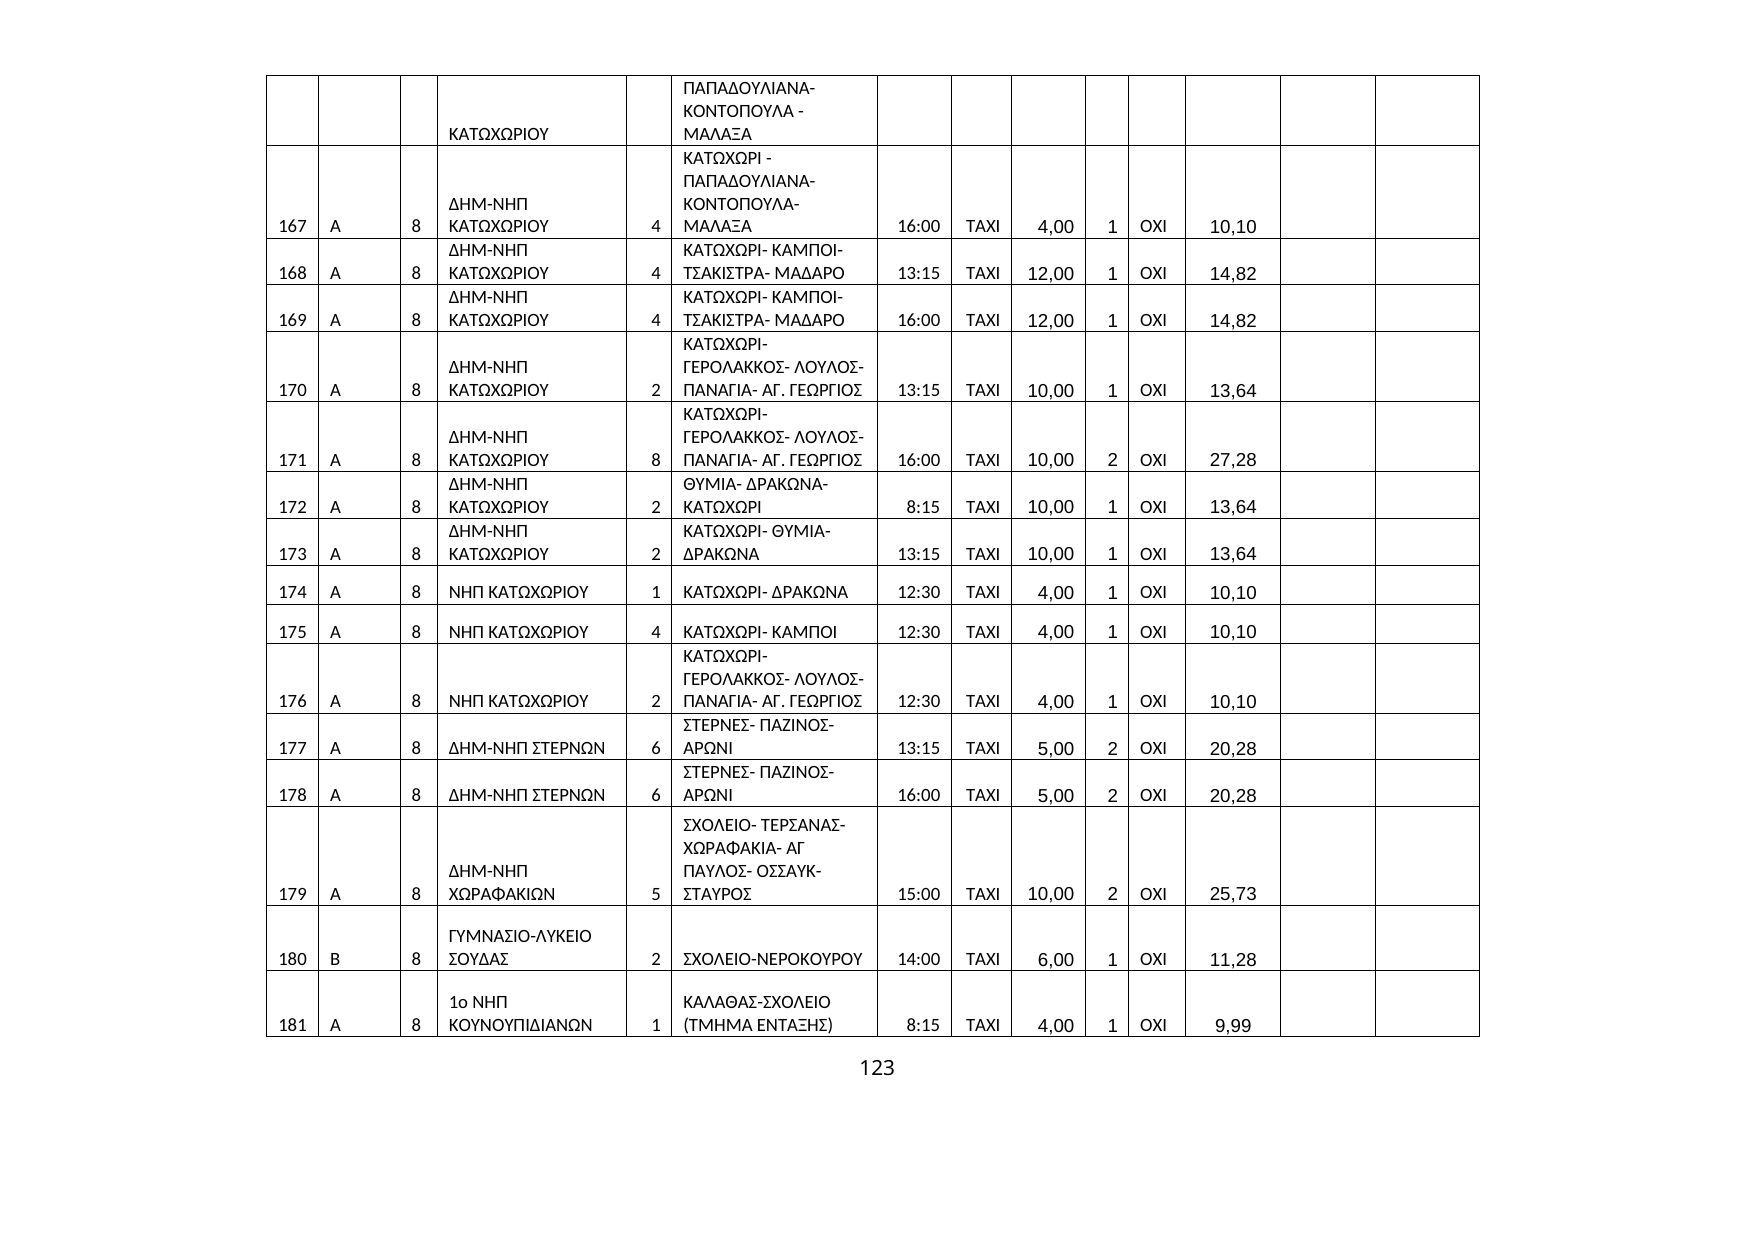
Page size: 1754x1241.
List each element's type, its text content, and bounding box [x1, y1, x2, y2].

table_cell [1480, 643, 1487, 712]
table_cell 175 [267, 605, 318, 643]
table_cell [1480, 905, 1487, 970]
table_cell 4 [627, 146, 671, 237]
table_cell [1281, 146, 1375, 237]
table_cell 8 [401, 402, 437, 471]
table_cell 8:15 [878, 971, 951, 1036]
table_cell ΣΧΟΛΕΙΟ-ΝΕΡΟΚΟΥΡΟΥ [672, 906, 877, 970]
table_cell [1281, 566, 1375, 604]
table_cell TAXI [952, 332, 1011, 401]
table_cell 179 [267, 807, 318, 905]
table_cell TAXI [952, 605, 1011, 643]
table_cell 2 [1086, 714, 1128, 759]
table_cell [1480, 713, 1487, 759]
table_cell 2 [1086, 402, 1128, 471]
table_cell 4,00 [1012, 566, 1085, 604]
table_cell ΌΧΙ [1129, 285, 1185, 331]
table_cell ΌΧΙ [1129, 714, 1185, 759]
table_cell 2 [1086, 807, 1128, 905]
table_cell 1 [1086, 285, 1128, 331]
table_cell 1 [1086, 239, 1128, 284]
table_cell [1281, 605, 1375, 643]
table_cell 16:00 [878, 146, 951, 237]
table_cell ΚΑΤΩΧΩΡΙ- ΓΕΡΟΛΑΚΚΟΣ- ΛΟΥΛΟΣ- ΠΑΝΑΓΙΑ- ΑΓ. ΓΕΩΡΓΙΟΣ [672, 332, 877, 401]
table_cell 4,00 [1012, 971, 1085, 1036]
table_cell Β [319, 906, 400, 970]
table_cell 10,10 [1186, 644, 1280, 712]
table_cell ΚΑΤΩΧΩΡΙ- ΓΕΡΟΛΑΚΚΟΣ- ΛΟΥΛΟΣ- ΠΑΝΑΓΙΑ- ΑΓ. ΓΕΩΡΓΙΟΣ [672, 644, 877, 712]
table_cell 5,00 [1012, 760, 1085, 806]
table_cell TAXI [952, 807, 1011, 905]
table_cell 8 [401, 285, 437, 331]
table_cell ΌΧΙ [1129, 519, 1185, 564]
table_cell 13:15 [878, 714, 951, 759]
table_cell [1376, 807, 1479, 905]
table_cell TAXI [952, 239, 1011, 284]
table_cell ΌΧΙ [1129, 146, 1185, 237]
table_cell [1376, 285, 1479, 331]
table_cell 4,00 [1012, 605, 1085, 643]
table_cell 171 [267, 402, 318, 471]
table_cell Α [319, 714, 400, 759]
table_cell [627, 76, 671, 145]
table_cell ΔΗΜ-ΝΗΠ ΚΑΤΩΧΩΡΙΟΥ [438, 285, 626, 331]
table_cell 1ο ΝΗΠ ΚΟΥΝΟΥΠΙΔΙΑΝΩΝ [438, 971, 626, 1036]
table_cell ΓΥΜΝΑΣΙΟ-ΛΥΚΕΙΟ ΣΟΥΔΑΣ [438, 906, 626, 970]
table_cell 169 [267, 285, 318, 331]
table_cell [1376, 519, 1479, 564]
table_cell [267, 76, 318, 145]
table_cell [1281, 760, 1375, 806]
table_cell 1 [1086, 906, 1128, 970]
table_cell Α [319, 605, 400, 643]
table_cell Α [319, 472, 400, 518]
table_cell 16:00 [878, 402, 951, 471]
table_cell Α [319, 760, 400, 806]
table_cell 10,00 [1012, 807, 1085, 905]
table_cell TAXI [952, 472, 1011, 518]
table_cell 1 [1086, 605, 1128, 643]
table_cell ΚΑΤΩΧΩΡΙΟΥ [438, 76, 626, 145]
table_cell Α [319, 807, 400, 905]
table_cell 2 [627, 472, 671, 518]
table_cell -ΠΑΠΑΔΟΥΛΙΑΝΑ- ΚΟΝΤΟΠΟΥΛΑ -ΜΑΛΑΞΑ [672, 76, 877, 145]
table_cell Α [319, 519, 400, 564]
table_cell 16:00 [878, 285, 951, 331]
table_cell [1281, 971, 1375, 1036]
table_cell 1 [1086, 644, 1128, 712]
table_cell 10,00 [1012, 519, 1085, 564]
table_cell TAXI [952, 285, 1011, 331]
table_cell 11,28 [1186, 906, 1280, 970]
table_cell 176 [267, 644, 318, 712]
table_cell ΔΗΜ-ΝΗΠ ΚΑΤΩΧΩΡΙΟΥ [438, 239, 626, 284]
table_cell [878, 76, 951, 145]
table_cell 170 [267, 332, 318, 401]
table_cell [1281, 285, 1375, 331]
table_cell 8 [401, 971, 437, 1036]
table_cell [1480, 518, 1487, 564]
table_cell ΚΑΤΩΧΩΡΙ- ΚΑΜΠΟΙ- ΤΣΑΚΙΣΤΡΑ- ΜΑΔΑΡΟ [672, 239, 877, 284]
table_cell ΔΗΜ-ΝΗΠ ΣΤΕΡΝΩΝ [438, 714, 626, 759]
table_cell 5,00 [1012, 714, 1085, 759]
table_cell [1376, 332, 1479, 401]
table_cell ΘΥΜΙΑ- ΔΡΑΚΩΝΑ- ΚΑΤΩΧΩΡΙ [672, 472, 877, 518]
table_cell 13:15 [878, 332, 951, 401]
table_cell ΌΧΙ [1129, 807, 1185, 905]
table_cell ΣΧΟΛΕΙΟ- ΤΕΡΣΑΝΑΣ- ΧΩΡΑΦΑΚΙΑ- ΑΓ ΠΑΥΛΟΣ- ΟΣΣΑΥΚ- ΣΤΑΥΡΟΣ [672, 807, 877, 905]
table_cell [1480, 401, 1487, 471]
table_cell ΚΑΤΩΧΩΡΙ- ΓΕΡΟΛΑΚΚΟΣ- ΛΟΥΛΟΣ- ΠΑΝΑΓΙΑ- ΑΓ. ΓΕΩΡΓΙΟΣ [672, 402, 877, 471]
table_cell Α [319, 566, 400, 604]
table_cell ΔΗΜ-ΝΗΠ ΚΑΤΩΧΩΡΙΟΥ [438, 402, 626, 471]
table_cell ΣΤΕΡΝΕΣ- ΠΑΖΙΝΟΣ- ΑΡΩΝΙ [672, 760, 877, 806]
table_cell [952, 76, 1011, 145]
table_cell 6 [627, 760, 671, 806]
table_cell [1012, 76, 1085, 145]
table_cell ΚΑΤΩΧΩΡΙ -ΠΑΠΑΔΟΥΛΙΑΝΑ- ΚΟΝΤΟΠΟΥΛΑ- ΜΑΛΑΞΑ [672, 146, 877, 237]
table_cell 13:15 [878, 239, 951, 284]
table_cell [1129, 76, 1185, 145]
table_cell 8 [401, 644, 437, 712]
table_cell 13,64 [1186, 519, 1280, 564]
table_cell 1 [1086, 146, 1128, 237]
table_cell 8 [401, 807, 437, 905]
table_cell [1480, 238, 1487, 284]
table_cell TAXI [952, 146, 1011, 237]
table_cell ΔΗΜ-ΝΗΠ ΚΑΤΩΧΩΡΙΟΥ [438, 146, 626, 237]
table_cell 8:15 [878, 472, 951, 518]
table_cell TAXI [952, 760, 1011, 806]
table_cell ΌΧΙ [1129, 644, 1185, 712]
table_cell [1376, 644, 1479, 712]
table_cell 27,28 [1186, 402, 1280, 471]
table_cell [1376, 971, 1479, 1036]
table_cell 5 [627, 807, 671, 905]
table_cell ΌΧΙ [1129, 239, 1185, 284]
table_cell 12:30 [878, 605, 951, 643]
table_cell TAXI [952, 519, 1011, 564]
table_cell 8 [401, 519, 437, 564]
table_cell [1086, 76, 1128, 145]
table_cell ΚΑΤΩΧΩΡΙ- ΔΡΑΚΩΝΑ [672, 566, 877, 604]
table_cell [1376, 714, 1479, 759]
table_cell 8 [401, 566, 437, 604]
table_cell 4 [627, 605, 671, 643]
table_cell Α [319, 402, 400, 471]
table_cell Α [319, 644, 400, 712]
table_cell [1480, 759, 1487, 806]
table_cell 10,00 [1012, 402, 1085, 471]
table_cell [1376, 906, 1479, 970]
table_cell 2 [627, 519, 671, 564]
table_cell [1480, 970, 1487, 1036]
table_cell 6 [627, 714, 671, 759]
table_cell [1376, 760, 1479, 806]
table_cell 2 [627, 644, 671, 712]
table_cell 180 [267, 906, 318, 970]
table_cell [1480, 331, 1487, 401]
table_cell ΔΗΜ-ΝΗΠ ΚΑΤΩΧΩΡΙΟΥ [438, 472, 626, 518]
table_cell 177 [267, 714, 318, 759]
table_cell ΣΤΕΡΝΕΣ- ΠΑΖΙΝΟΣ- ΑΡΩΝΙ [672, 714, 877, 759]
table_cell ΔΗΜ-ΝΗΠ ΚΑΤΩΧΩΡΙΟΥ [438, 519, 626, 564]
table_cell [1480, 145, 1487, 237]
table_cell 4 [627, 239, 671, 284]
table_cell 14,82 [1186, 239, 1280, 284]
table_cell [1281, 402, 1375, 471]
table_cell ΌΧΙ [1129, 760, 1185, 806]
table_cell [1480, 565, 1487, 604]
table_cell 10,10 [1186, 146, 1280, 237]
table_cell [1281, 472, 1375, 518]
table_cell [1281, 239, 1375, 284]
table_cell 16:00 [878, 760, 951, 806]
table_cell 10,10 [1186, 566, 1280, 604]
table_cell 168 [267, 239, 318, 284]
table_cell 14:00 [878, 906, 951, 970]
table_cell 13:15 [878, 519, 951, 564]
table_cell 12:30 [878, 566, 951, 604]
table_cell 6,00 [1012, 906, 1085, 970]
table_cell [1281, 807, 1375, 905]
table_cell [1480, 604, 1487, 643]
table_cell 2 [627, 906, 671, 970]
table_cell 14,82 [1186, 285, 1280, 331]
table_cell 178 [267, 760, 318, 806]
table_cell 4,00 [1012, 644, 1085, 712]
table_cell [1376, 402, 1479, 471]
table_cell [1480, 806, 1487, 905]
table_cell ΝΗΠ ΚΑΤΩΧΩΡΙΟΥ [438, 566, 626, 604]
table_cell [1281, 519, 1375, 564]
table_cell ΌΧΙ [1129, 332, 1185, 401]
table_cell ΚΑΤΩΧΩΡΙ- ΚΑΜΠΟΙ [672, 605, 877, 643]
table_cell ΌΧΙ [1129, 402, 1185, 471]
table_cell [1281, 332, 1375, 401]
table_cell 8 [401, 472, 437, 518]
table_cell 8 [401, 714, 437, 759]
table_cell [1186, 76, 1280, 145]
table_cell 12,00 [1012, 239, 1085, 284]
table_cell 1 [627, 971, 671, 1036]
table_cell 20,28 [1186, 760, 1280, 806]
table_cell 10,00 [1012, 332, 1085, 401]
table_cell 25,73 [1186, 807, 1280, 905]
table_cell ΔΗΜ-ΝΗΠ ΚΑΤΩΧΩΡΙΟΥ [438, 332, 626, 401]
table_cell TAXI [952, 906, 1011, 970]
table_cell [1376, 472, 1479, 518]
table_cell [1376, 566, 1479, 604]
table_cell TAXI [952, 714, 1011, 759]
table_cell 4,00 [1012, 146, 1085, 237]
table_cell TAXI [952, 644, 1011, 712]
table_cell 173 [267, 519, 318, 564]
table_cell ΚΑΤΩΧΩΡΙ- ΘΥΜΙΑ- ΔΡΑΚΩΝΑ [672, 519, 877, 564]
table_cell Α [319, 971, 400, 1036]
table_cell [1480, 75, 1487, 145]
table_cell 167 [267, 146, 318, 237]
table_cell ΚΑΤΩΧΩΡΙ- ΚΑΜΠΟΙ- ΤΣΑΚΙΣΤΡΑ- ΜΑΔΑΡΟ [672, 285, 877, 331]
table_cell 8 [401, 760, 437, 806]
table_cell 9,99 [1186, 971, 1280, 1036]
table_cell 172 [267, 472, 318, 518]
table_cell 1 [1086, 519, 1128, 564]
table_cell 181 [267, 971, 318, 1036]
table_cell 10,10 [1186, 605, 1280, 643]
table_cell [1376, 239, 1479, 284]
table_cell [1281, 644, 1375, 712]
table_cell [1480, 471, 1487, 518]
table_cell 1 [1086, 971, 1128, 1036]
table_cell Α [319, 285, 400, 331]
table_cell TAXI [952, 971, 1011, 1036]
table_cell Α [319, 146, 400, 237]
table_cell 8 [401, 239, 437, 284]
table_cell TAXI [952, 402, 1011, 471]
table_cell [1376, 146, 1479, 237]
table_cell [1281, 906, 1375, 970]
table_cell 1 [1086, 566, 1128, 604]
table_cell [1281, 714, 1375, 759]
table_cell 2 [627, 332, 671, 401]
table_cell ΚΑΛΑΘΑΣ-ΣΧΟΛΕΙΟ (ΤΜΗΜΑ ΕΝΤΑΞΗΣ) [672, 971, 877, 1036]
table_cell 12:30 [878, 644, 951, 712]
table_cell [1281, 76, 1375, 145]
table_cell ΔΗΜ-ΝΗΠ ΣΤΕΡΝΩΝ [438, 760, 626, 806]
table_cell TAXI [952, 566, 1011, 604]
table_cell Α [319, 332, 400, 401]
table_cell 13,64 [1186, 332, 1280, 401]
table_cell 2 [1086, 760, 1128, 806]
table_cell Α [319, 239, 400, 284]
table_cell 20,28 [1186, 714, 1280, 759]
table_cell ΌΧΙ [1129, 605, 1185, 643]
table_cell ΝΗΠ ΚΑΤΩΧΩΡΙΟΥ [438, 644, 626, 712]
table_cell 1 [1086, 472, 1128, 518]
table_cell ΝΗΠ ΚΑΤΩΧΩΡΙΟΥ [438, 605, 626, 643]
table_cell 8 [401, 332, 437, 401]
table_cell [401, 76, 437, 145]
table_cell 1 [627, 566, 671, 604]
table_cell 8 [401, 605, 437, 643]
table_cell ΌΧΙ [1129, 906, 1185, 970]
table_cell [1376, 76, 1479, 145]
table_cell 13,64 [1186, 472, 1280, 518]
table_cell [319, 76, 400, 145]
table_cell ΌΧΙ [1129, 971, 1185, 1036]
table_cell 174 [267, 566, 318, 604]
table_cell ΌΧΙ [1129, 566, 1185, 604]
table_cell 8 [401, 146, 437, 237]
table_cell 4 [627, 285, 671, 331]
table_cell 15:00 [878, 807, 951, 905]
table_cell [1480, 284, 1487, 331]
table_cell 10,00 [1012, 472, 1085, 518]
table_cell [1376, 605, 1479, 643]
table_cell 1 [1086, 332, 1128, 401]
table_cell 12,00 [1012, 285, 1085, 331]
table_cell 8 [627, 402, 671, 471]
table_cell ΌΧΙ [1129, 472, 1185, 518]
table_cell ΔΗΜ-ΝΗΠ ΧΩΡΑΦΑΚΙΩΝ [438, 807, 626, 905]
table_cell 8 [401, 906, 437, 970]
